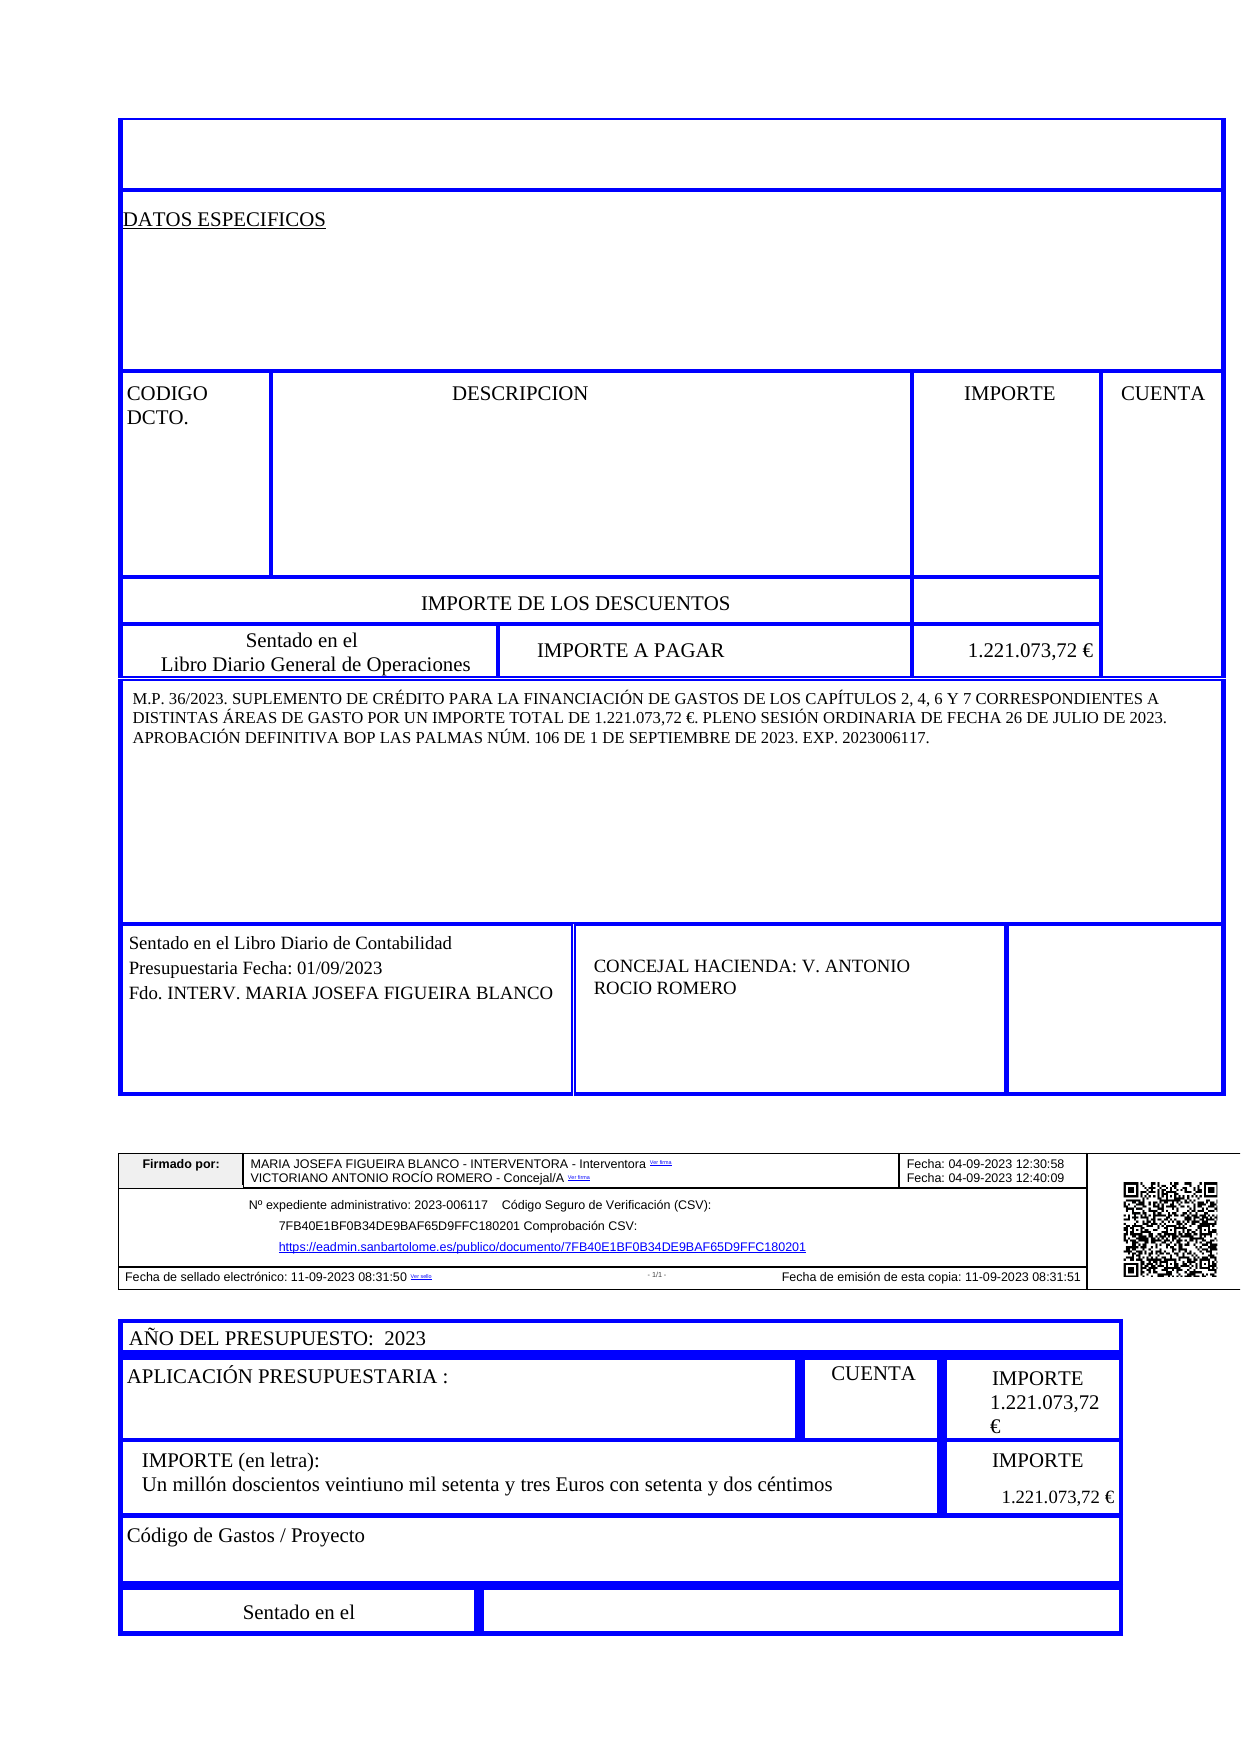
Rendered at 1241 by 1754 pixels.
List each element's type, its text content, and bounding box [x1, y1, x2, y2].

table_cell M.P. 36/2023. SUPLEMENTO DE CRÉDITO PARA LA FINANCIACIÓN DE GASTOS DE LOS CAPÍTULOS 2, 4, 6 Y 7 CORRESPONDIENTES A DISTINTAS ÁREAS DE GASTO POR UN IMPORTE TOTAL DE 1.221.073,72 €. PLENO SESIÓN ORDINARIA DE FECHA 26 DE JULIO DE 2023. APROBACIÓN DEFINITIVA BOP LAS PALMAS NÚM. 106 DE 1 DE SEPTIEMBRE DE 2023. EXP. 2023006117. [123, 681, 1221, 922]
table_header Firmado por: [119, 1154, 242, 1185]
table_cell IMPORTE DE LOS DESCUENTOS [123, 579, 910, 622]
table_cell Nº expediente administrativo: 2023-006117 Código Seguro de Verificación (CSV): 7FB40E1BF0B34DE9BAF65D9FFC180201 Comprobación CSV: https://eadmin.sanbartolome.es/publico/documento/7FB40E1BF0B34DE9BAF65D9FFC180201 [119, 1189, 1086, 1266]
table_cell CONCEJAL HACIENDA: V. ANTONIO ROCIO ROMERO [576, 926, 1004, 1092]
table_cell [484, 1590, 1119, 1631]
table_cell Sentado en el Libro Diario General de Operaciones [123, 626, 496, 676]
table_cell DESCRIPCION [273, 373, 910, 575]
table_cell CUENTA [805, 1360, 937, 1438]
table_header [1088, 1154, 1240, 1289]
table_cell Sentado en el Libro Diario de Contabilidad Presupuestaria Fecha: 01/09/2023 Fdo. INTERV. MARIA JOSEFA FIGUEIRA BLANCO [123, 926, 571, 1092]
table_cell APLICACIÓN PRESUPUESTARIA : [123, 1360, 795, 1438]
table_cell DATOS ESPECIFICOS [123, 192, 1221, 369]
table_cell IMPORTE 1.221.073,72 € [947, 1442, 1119, 1513]
table_cell 1.221.073,72 € [914, 626, 1099, 676]
table_cell IMPORTE (en letra): Un millón doscientos veintiuno mil setenta y tres Euros con setenta y dos céntimos [123, 1442, 937, 1513]
table_cell [1009, 926, 1221, 1092]
table_cell Fecha de sellado electrónico: 11-09-2023 08:31:50 Ver sello - 1/1 - Fecha de emisión de esta copia: 11-09-2023 08:31:51 [119, 1268, 1086, 1289]
table_cell CUENTA [1103, 373, 1221, 676]
table_header AÑO DEL PRESUPUESTO: 2023 [123, 1323, 1119, 1350]
table_cell IMPORTE 1.221.073,72 € [947, 1360, 1119, 1438]
table_cell [914, 579, 1099, 622]
table_cell IMPORTE [914, 373, 1099, 575]
table_cell [123, 120, 1221, 188]
table_cell IMPORTE A PAGAR [500, 626, 910, 676]
table_cell CODIGO DCTO. [123, 373, 269, 575]
table_header MARIA JOSEFA FIGUEIRA BLANCO - INTERVENTORA - Interventora Ver firma VICTORIANO ANTONIO ROCÍO ROMERO - Concejal/A Ver firma [244, 1154, 898, 1187]
table_cell Sentado en el [123, 1590, 474, 1631]
table_cell Código de Gastos / Proyecto [123, 1518, 1119, 1581]
table_header Fecha: 04-09-2023 12:30:58 Fecha: 04-09-2023 12:40:09 [900, 1154, 1086, 1187]
